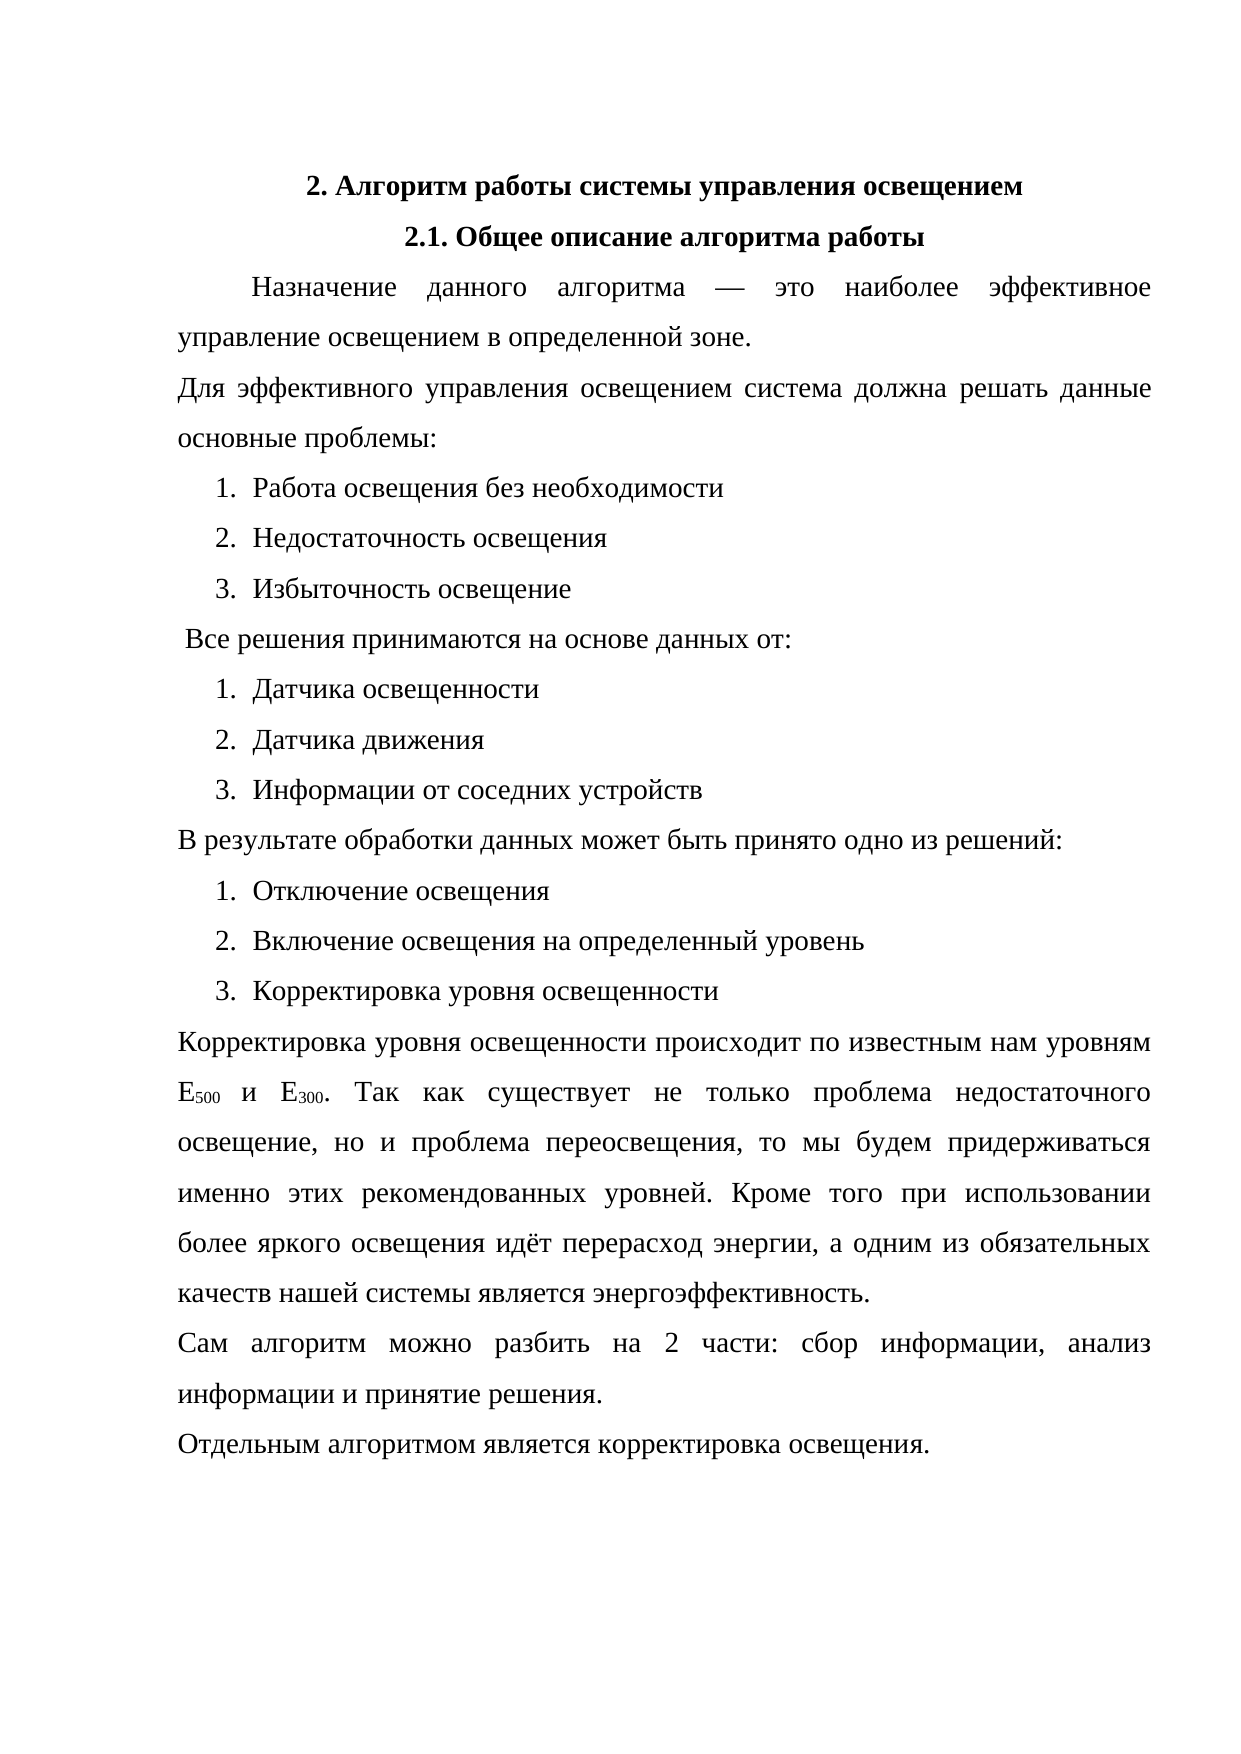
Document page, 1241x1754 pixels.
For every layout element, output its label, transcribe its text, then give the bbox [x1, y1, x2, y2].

text Для эффективного управления освещением система должна решать данные основные проблемы: [177, 370, 1152, 453]
text Отдельным алгоритмом является корректировка освещения. [177, 1426, 1152, 1460]
text Назначение данного алгоритма — это наиболее эффективное управление освещением в определенной зоне. [177, 269, 1152, 353]
text Корректировка уровня освещенности происходит по известным нам уровням E500 и E300. Так как существует не только проблема недостаточного освещение, но и проблема переосвещения, то мы будем придерживаться именно этих рекомендованных уровней. Кроме того при использовании более яркого освещения идёт перерасход энергии, а одним из обязательных качеств нашей системы является энергоэффективность. [177, 1024, 1152, 1309]
list Информации от соседних устройств [215, 772, 1152, 806]
text Все решения принимаются на основе данных от: [177, 621, 1152, 655]
list Работа освещения без необходимости [215, 470, 1152, 504]
list Датчика движения [215, 722, 1152, 755]
list Включение освещения на определенный уровень [215, 923, 1152, 957]
list Недостаточность освещения [215, 521, 1152, 554]
list Отключение освещения [215, 873, 1152, 906]
list Датчика освещенности [215, 672, 1152, 705]
text Сам алгоритм можно разбить на 2 части: сбор информации, анализ информации и принятие решения. [177, 1326, 1152, 1409]
text 2. Алгоритм работы системы управления освещением [177, 168, 1152, 202]
list Корректировка уровня освещенности [215, 973, 1152, 1007]
text 2.1. Общее описание алгоритма работы [177, 219, 1152, 252]
list Избыточность освещение [215, 571, 1152, 604]
text В результате обработки данных может быть принято одно из решений: [177, 822, 1152, 856]
